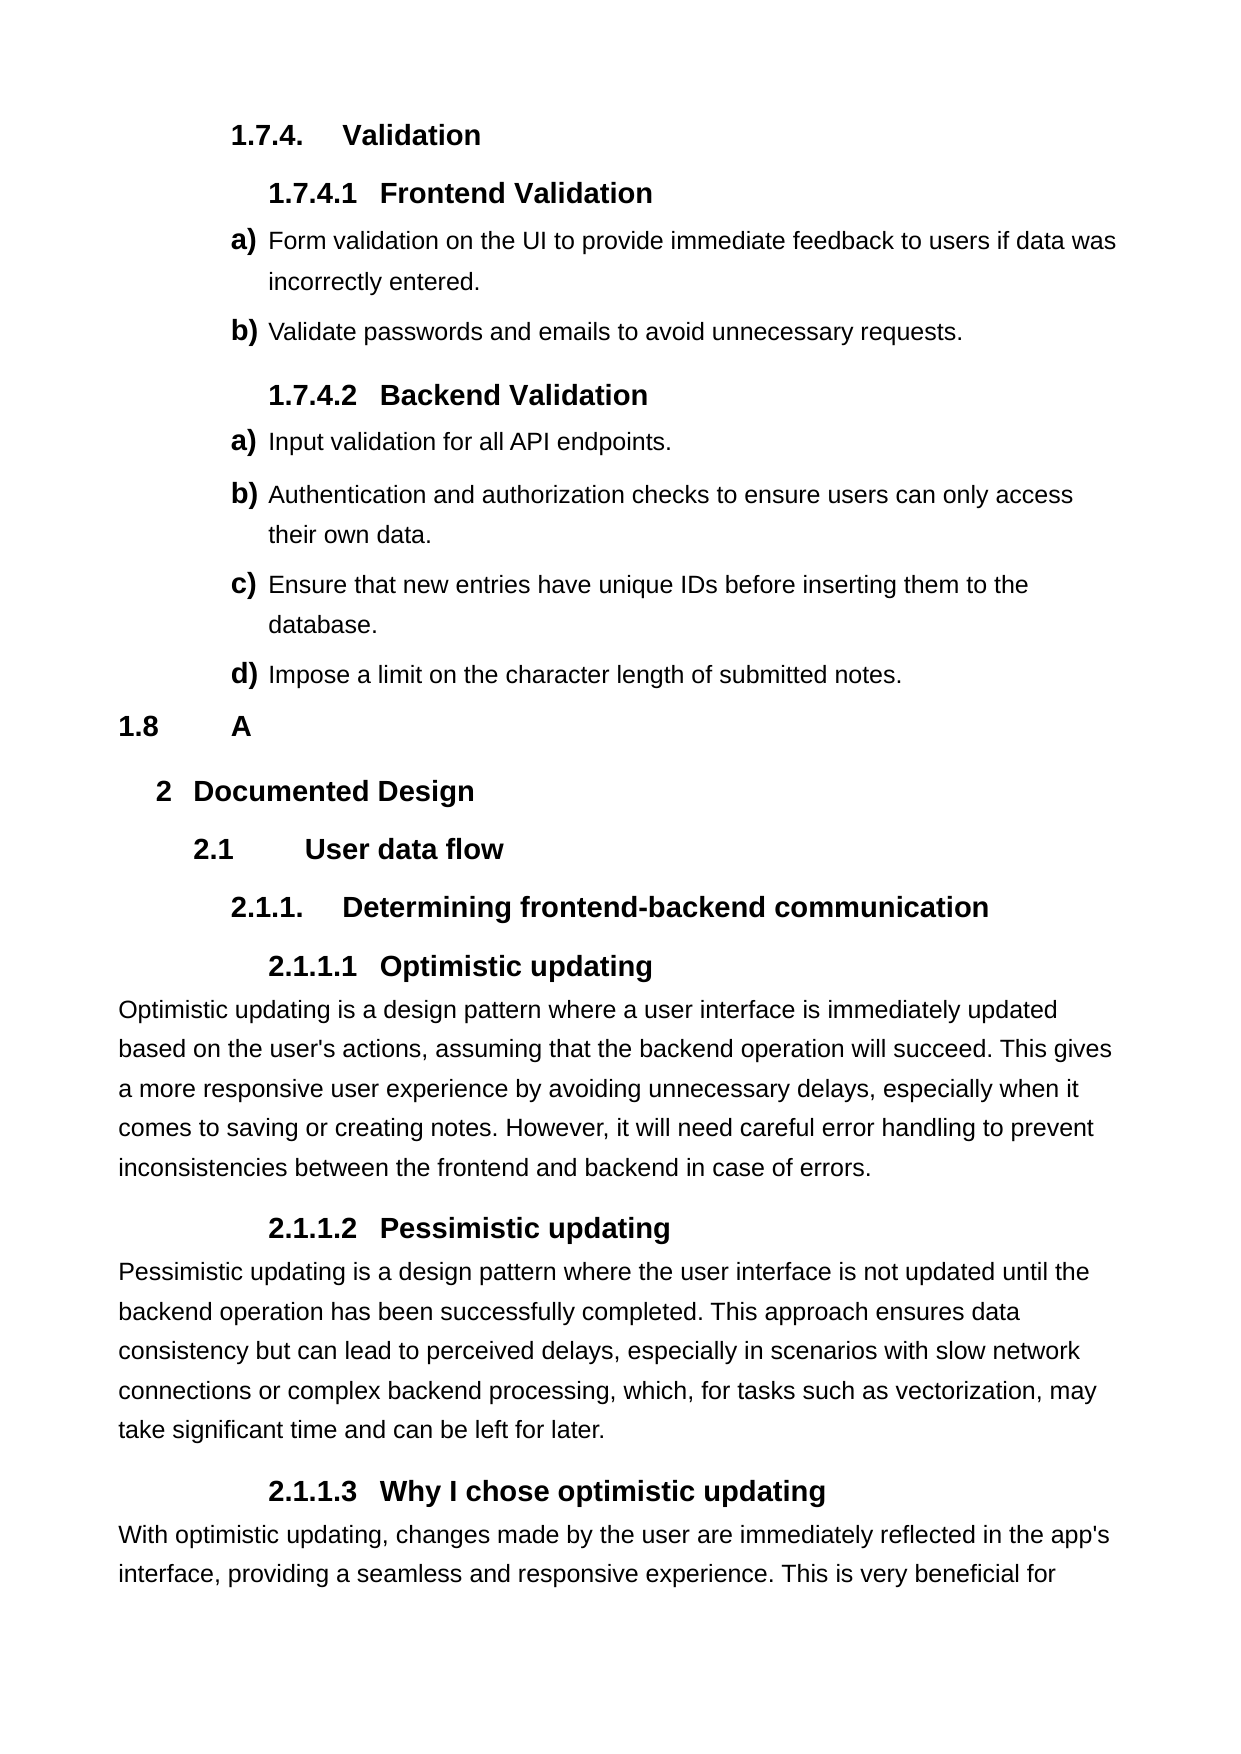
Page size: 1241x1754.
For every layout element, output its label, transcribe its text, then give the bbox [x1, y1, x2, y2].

list With optimistic updating, changes made by the user are immediately reflected in the app's interface, providing a seamless and responsive experience. This is very beneficial for [118, 1520, 1122, 1588]
subtitle Documented Design [156, 774, 1122, 807]
list Validate passwords and emails to avoid unnecessary requests. [231, 313, 1122, 346]
list Optimistic updating is a design pattern where a user interface is immediately updated based on the user's actions, assuming that the backend operation will succeed. This gives a more responsive user experience by avoiding unnecessary delays, especially when it comes to saving or creating notes. However, it will need careful error handling to prevent inconsistencies between the frontend and backend in case of errors. [118, 995, 1122, 1182]
subtitle Why I chose optimistic updating [268, 1474, 1122, 1507]
subtitle User data flow [193, 832, 1122, 866]
list Impose a limit on the character length of submitted notes. [231, 656, 1122, 690]
list Authentication and authorization checks to ensure users can only access their own data. [231, 476, 1122, 549]
subtitle Pessimistic updating [268, 1211, 1122, 1245]
list Pessimistic updating is a design pattern where the user interface is not updated until the backend operation has been successfully completed. This approach ensures data consistency but can lead to perceived delays, especially in scenarios with slow network connections or complex backend processing, which, for tasks such as vectorization, may take significant time and can be left for later. [118, 1257, 1122, 1444]
list Input validation for all API endpoints. [231, 423, 1122, 457]
subtitle Optimistic updating [268, 949, 1122, 982]
subtitle Validation [231, 118, 1122, 152]
subtitle Frontend Validation [268, 176, 1122, 210]
subtitle Determining frontend-backend communication [231, 890, 1122, 924]
list Form validation on the UI to provide immediate feedback to users if data was incorrectly entered. [231, 222, 1122, 296]
subtitle Backend Validation [268, 377, 1122, 411]
list A [118, 709, 1122, 742]
list Ensure that new entries have unique IDs before inserting them to the database. [231, 566, 1122, 639]
